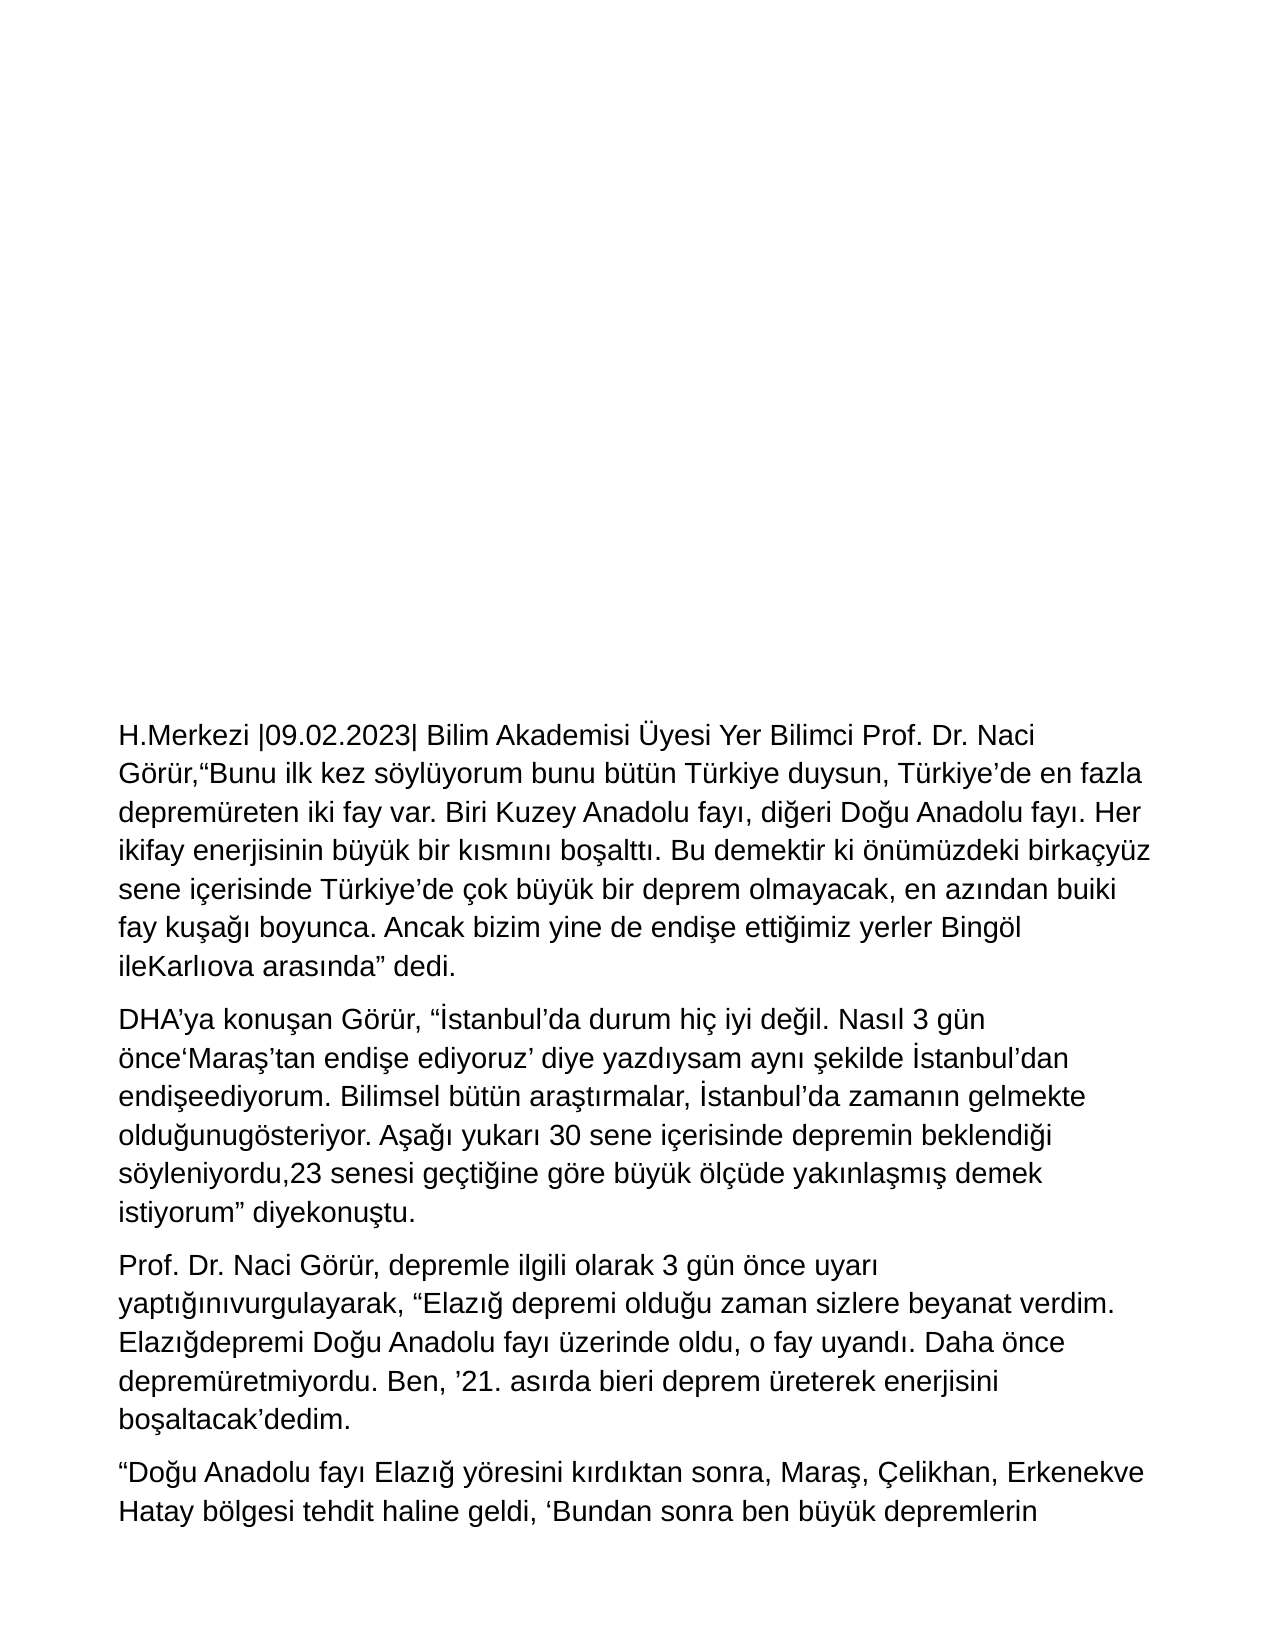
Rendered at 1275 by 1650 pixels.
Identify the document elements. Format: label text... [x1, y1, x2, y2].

text DHA’ya konuşan Görür, “İstanbul’da durum hiç iyi değil. Nasıl 3 gün önce‘Maraş’tan endişe ediyoruz’ diye yazdıysam aynı şekilde İstanbul’dan endişeediyorum. Bilimsel bütün araştırmalar, İstanbul’da zamanın gelmekte olduğunugösteriyor. Aşağı yukarı 30 sene içerisinde depremin beklendiği söyleniyordu,23 senesi geçtiğine göre büyük ölçüde yakınlaşmış demek istiyorum” diyekonuştu. [118, 1002, 1157, 1228]
text H.Merkezi |09.02.2023| Bilim Akademisi Üyesi Yer Bilimci Prof. Dr. Naci Görür,“Bunu ilk kez söylüyorum bunu bütün Türkiye duysun, Türkiye’de en fazla depremüreten iki fay var. Biri Kuzey Anadolu fayı, diğeri Doğu Anadolu fayı. Her ikifay enerjisinin büyük bir kısmını boşalttı. Bu demektir ki önümüzdeki birkaçyüz sene içerisinde Türkiye’de çok büyük bir deprem olmayacak, en azından buiki fay kuşağı boyunca. Ancak bizim yine de endişe ettiğimiz yerler Bingöl ileKarlıova arasında” dedi. [118, 718, 1157, 983]
text “Doğu Anadolu fayı Elazığ yöresini kırdıktan sonra, Maraş, Çelikhan, Erkenekve Hatay bölgesi tehdit haline geldi, ‘Bundan sonra ben büyük depremlerin [118, 1455, 1157, 1527]
text Prof. Dr. Naci Görür, depremle ilgili olarak 3 gün önce uyarı yaptığınıvurgulayarak, “Elazığ depremi olduğu zaman sizlere beyanat verdim. Elazığdepremi Doğu Anadolu fayı üzerinde oldu, o fay uyandı. Daha önce depremüretmiyordu. Ben, ’21. asırda bieri deprem üreterek enerjisini boşaltacak’dedim. [118, 1248, 1157, 1436]
